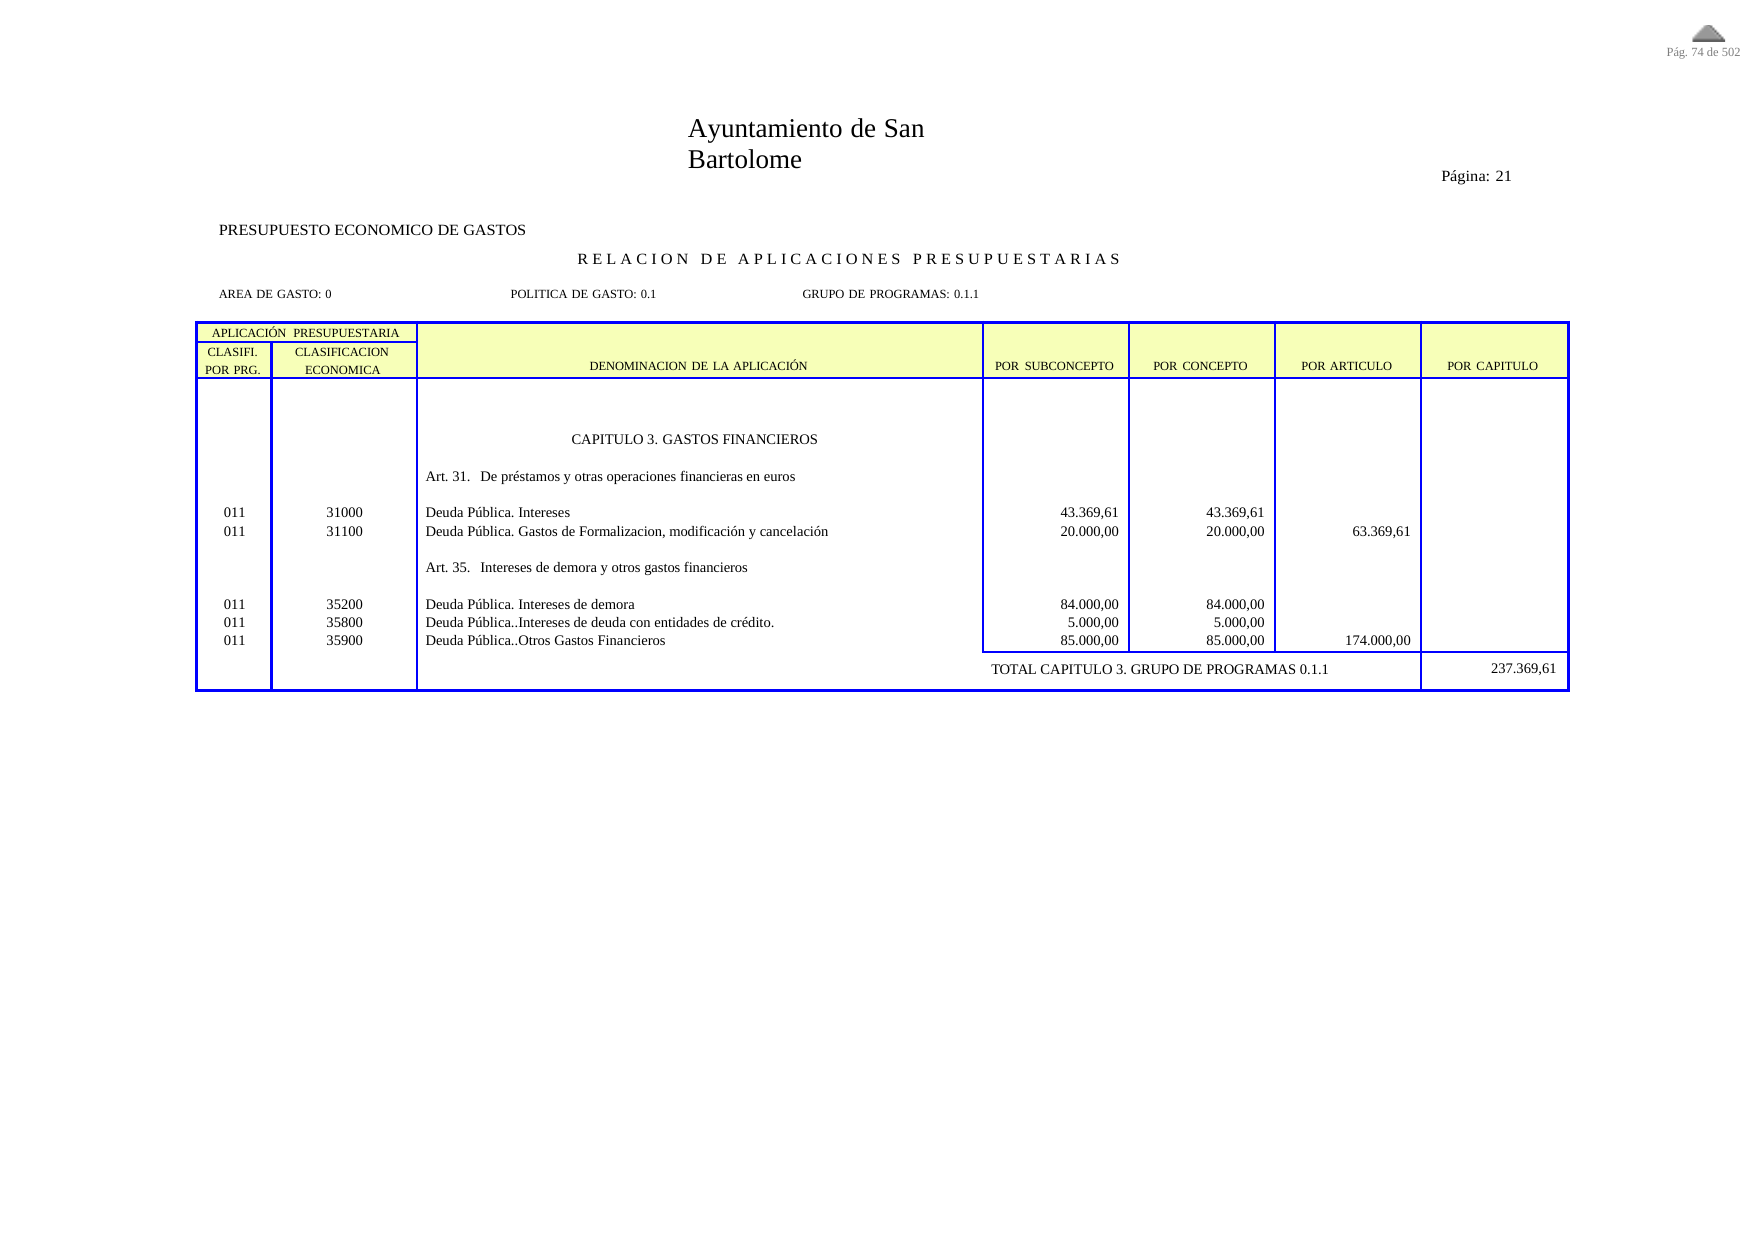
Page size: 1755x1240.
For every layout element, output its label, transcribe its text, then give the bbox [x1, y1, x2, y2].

picture [1691, 25, 1726, 42]
table_cell 63.369,61 174.000,00 [1276, 379, 1420, 651]
table_cell 011 011 011 011 011 [198, 379, 270, 689]
table_cell 31000 31100 35200 35800 35900 [273, 379, 416, 689]
table_cell [1422, 379, 1567, 651]
table_cell CLASIFI. POR PRG. [198, 343, 270, 377]
table_header APLICACIÓN PRESUPUESTARIA [198, 324, 416, 341]
text AREA DE GASTO: 0 POLITICA DE GASTO: 0.1 GRUPO DE PROGRAMAS: 0.1.1 [218, 286, 1752, 301]
table_cell 43.369,61 20.000,00 84.000,00 5.000,00 85.000,00 [984, 379, 1128, 651]
text Página: 21 [1439, 166, 1514, 184]
table_header POR SUBCONCEPTO [984, 324, 1128, 377]
table_cell 237.369,61 [1422, 653, 1567, 689]
table_cell 43.369,61 20.000,00 84.000,00 5.000,00 85.000,00 [1130, 379, 1274, 651]
subtitle Ayuntamiento de San Bartolome [688, 112, 1045, 174]
text PRESUPUESTO ECONOMICO DE GASTOS [218, 221, 528, 239]
table_cell TOTAL CAPITULO 3. GRUPO DE PROGRAMAS 0.1.1 [418, 651, 1420, 689]
table_header POR CAPITULO [1422, 324, 1567, 377]
table_header DENOMINACION DE LA APLICACIÓN [418, 324, 982, 377]
text R E L A C I O N D E A P L I C A C I O N E S P R E S U P U E S T A R I A S [577, 250, 1752, 268]
table_cell CAPITULO 3. GASTOS FINANCIEROS Art. 31. De préstamos y otras operaciones financieras en euros Deuda Pública. Intereses Deuda Pública. Gastos de Formalizacion, modificación y cancelación Art. 35. Intereses de demora y otros gastos financieros Deuda Pública. Intereses de demora Deuda Pública..Intereses de deuda con entidades de crédito. Deuda Pública..Otros Gastos Financieros [418, 379, 982, 651]
table_cell CLASIFICACION ECONOMICA [273, 343, 416, 377]
table_header POR ARTICULO [1276, 324, 1420, 377]
table_header POR CONCEPTO [1130, 324, 1274, 377]
